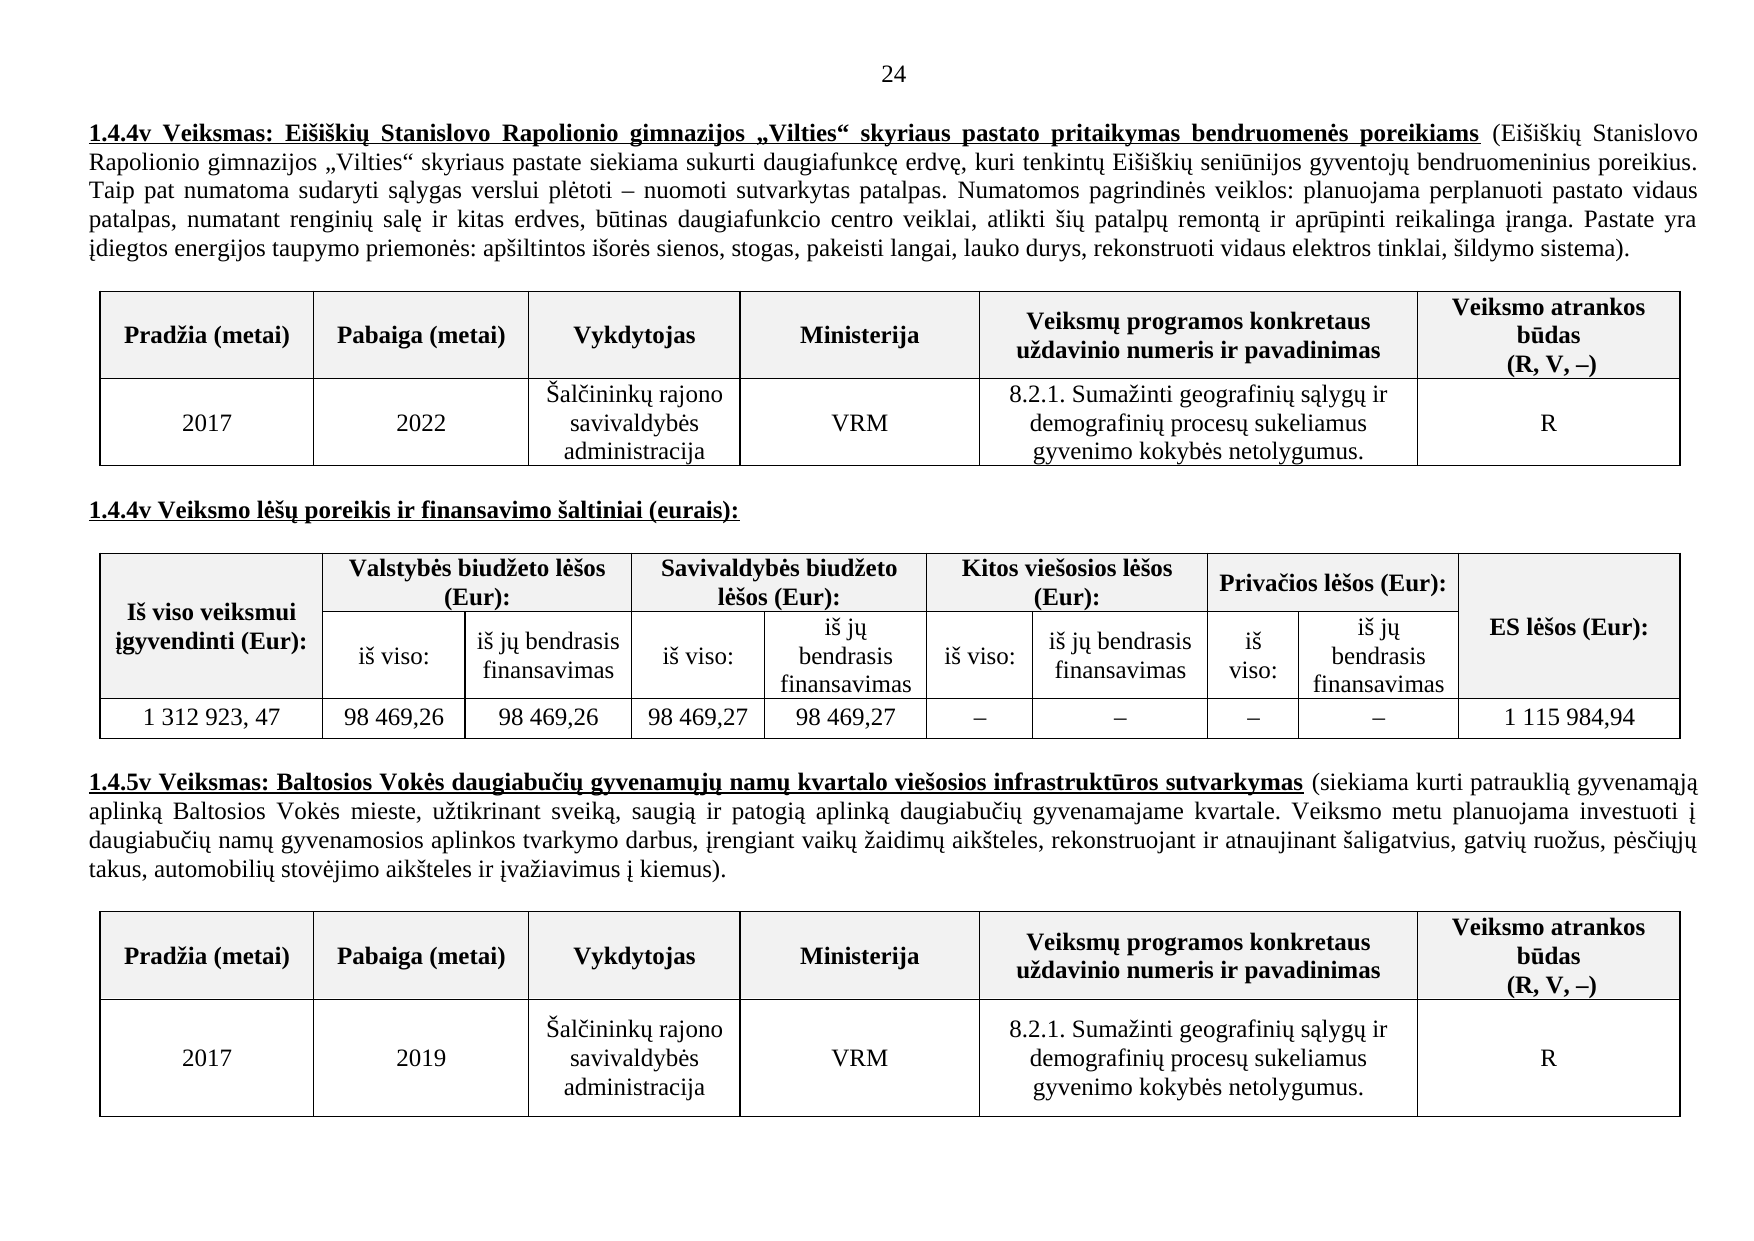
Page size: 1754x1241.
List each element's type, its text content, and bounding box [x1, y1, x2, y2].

table_header ES lėšos (Eur): [1459, 554, 1679, 698]
table_cell – [1033, 699, 1207, 738]
table_cell iš viso: [323, 612, 464, 698]
table_cell iš viso: [927, 612, 1032, 698]
table_header Pradžia (metai) [101, 292, 313, 378]
table_cell VRM [741, 1000, 979, 1116]
table_cell 98 469,26 [466, 699, 631, 738]
table_cell 2017 [101, 379, 313, 465]
table_cell R [1418, 379, 1679, 465]
table_cell – [1208, 699, 1298, 738]
table_cell 98 469,26 [323, 699, 464, 738]
table_cell iš jų bendrasis finansavimas [466, 612, 631, 698]
table_header Privačios lėšos (Eur): [1208, 554, 1458, 611]
table_header Veiksmų programos konkretaus uždavinio numeris ir pavadinimas [980, 292, 1417, 378]
text 1.4.4v Veiksmo lėšų poreikis ir finansavimo šaltiniai (eurais): [89, 495, 1698, 524]
table_header Ministerija [741, 292, 979, 378]
table_cell iš jų bendrasis finansavimas [765, 612, 926, 698]
table_cell 8.2.1. Sumažinti geografinių sąlygų ir demografinių procesų sukeliamus gyvenimo kokybės netolygumus. [980, 1000, 1417, 1116]
table_header Savivaldybės biudžeto lėšos (Eur): [632, 554, 926, 611]
text 1.4.5v Veiksmas: Baltosios Vokės daugiabučių gyvenamųjų namų kvartalo viešosios infrastruktūros sutvarkymas (siekiama kurti patrauklią gyvenamąją aplinką Baltosios Vokės mieste, užtikrinant sveiką, saugią ir patogią aplinką daugiabučių gyvenamajame kvartale. Veiksmo metu planuojama investuoti į daugiabučių namų gyvenamosios aplinkos tvarkymo darbus, įrengiant vaikų žaidimų aikšteles, rekonstruojant ir atnaujinant šaligatvius, gatvių ruožus, pėsčiųjų takus, automobilių stovėjimo aikšteles ir įvažiavimus į kiemus). [89, 767, 1698, 882]
table_cell 98 469,27 [632, 699, 764, 738]
table_header Pradžia (metai) [101, 912, 313, 998]
table_header Vykdytojas [529, 292, 739, 378]
table_cell iš jų bendrasis finansavimas [1299, 612, 1458, 698]
table_header Veiksmo atrankos būdas (R, V, –) [1418, 912, 1679, 998]
table_cell Šalčininkų rajono savivaldybės administracija [529, 379, 739, 465]
table_cell 1 115 984,94 [1459, 699, 1679, 738]
table_cell 8.2.1. Sumažinti geografinių sąlygų ir demografinių procesų sukeliamus gyvenimo kokybės netolygumus. [980, 379, 1417, 465]
table_header Pabaiga (metai) [314, 292, 528, 378]
table_cell VRM [741, 379, 979, 465]
table_header Ministerija [741, 912, 979, 998]
table_cell 2017 [101, 1000, 313, 1116]
table_cell 98 469,27 [765, 699, 926, 738]
table_cell iš jų bendrasis finansavimas [1033, 612, 1207, 698]
table_header Kitos viešosios lėšos (Eur): [927, 554, 1207, 611]
table_cell – [927, 699, 1032, 738]
table_header Pabaiga (metai) [314, 912, 528, 998]
table_cell R [1418, 1000, 1679, 1116]
table_header Valstybės biudžeto lėšos (Eur): [323, 554, 631, 611]
table_cell 2019 [314, 1000, 528, 1116]
table_header Veiksmo atrankos būdas (R, V, –) [1418, 292, 1679, 378]
table_cell iš viso: [632, 612, 764, 698]
text 1.4.4v Veiksmas: Eišiškių Stanislovo Rapolionio gimnazijos „Vilties“ skyriaus pastato pritaikymas bendruomenės poreikiams (Eišiškių Stanislovo Rapolionio gimnazijos „Vilties“ skyriaus pastate siekiama sukurti daugiafunkcę erdvę, kuri tenkintų Eišiškių seniūnijos gyventojų bendruomeninius poreikius. Taip pat numatoma sudaryti sąlygas verslui plėtoti – nuomoti sutvarkytas patalpas. Numatomos pagrindinės veiklos: planuojama perplanuoti pastato vidaus patalpas, numatant renginių salę ir kitas erdves, būtinas daugiafunkcio centro veiklai, atlikti šių patalpų remontą ir aprūpinti reikalinga įranga. Pastate yra įdiegtos energijos taupymo priemonės: apšiltintos išorės sienos, stogas, pakeisti langai, lauko durys, rekonstruoti vidaus elektros tinklai, šildymo sistema). [89, 118, 1698, 262]
table_cell Šalčininkų rajono savivaldybės administracija [529, 1000, 739, 1116]
table_cell 1 312 923, 47 [101, 699, 322, 738]
table_header Veiksmų programos konkretaus uždavinio numeris ir pavadinimas [980, 912, 1417, 998]
table_cell – [1299, 699, 1458, 738]
table_cell iš viso: [1208, 612, 1298, 698]
table_header Vykdytojas [529, 912, 739, 998]
table_cell 2022 [314, 379, 528, 465]
table_header Iš viso veiksmui įgyvendinti (Eur): [101, 554, 322, 698]
